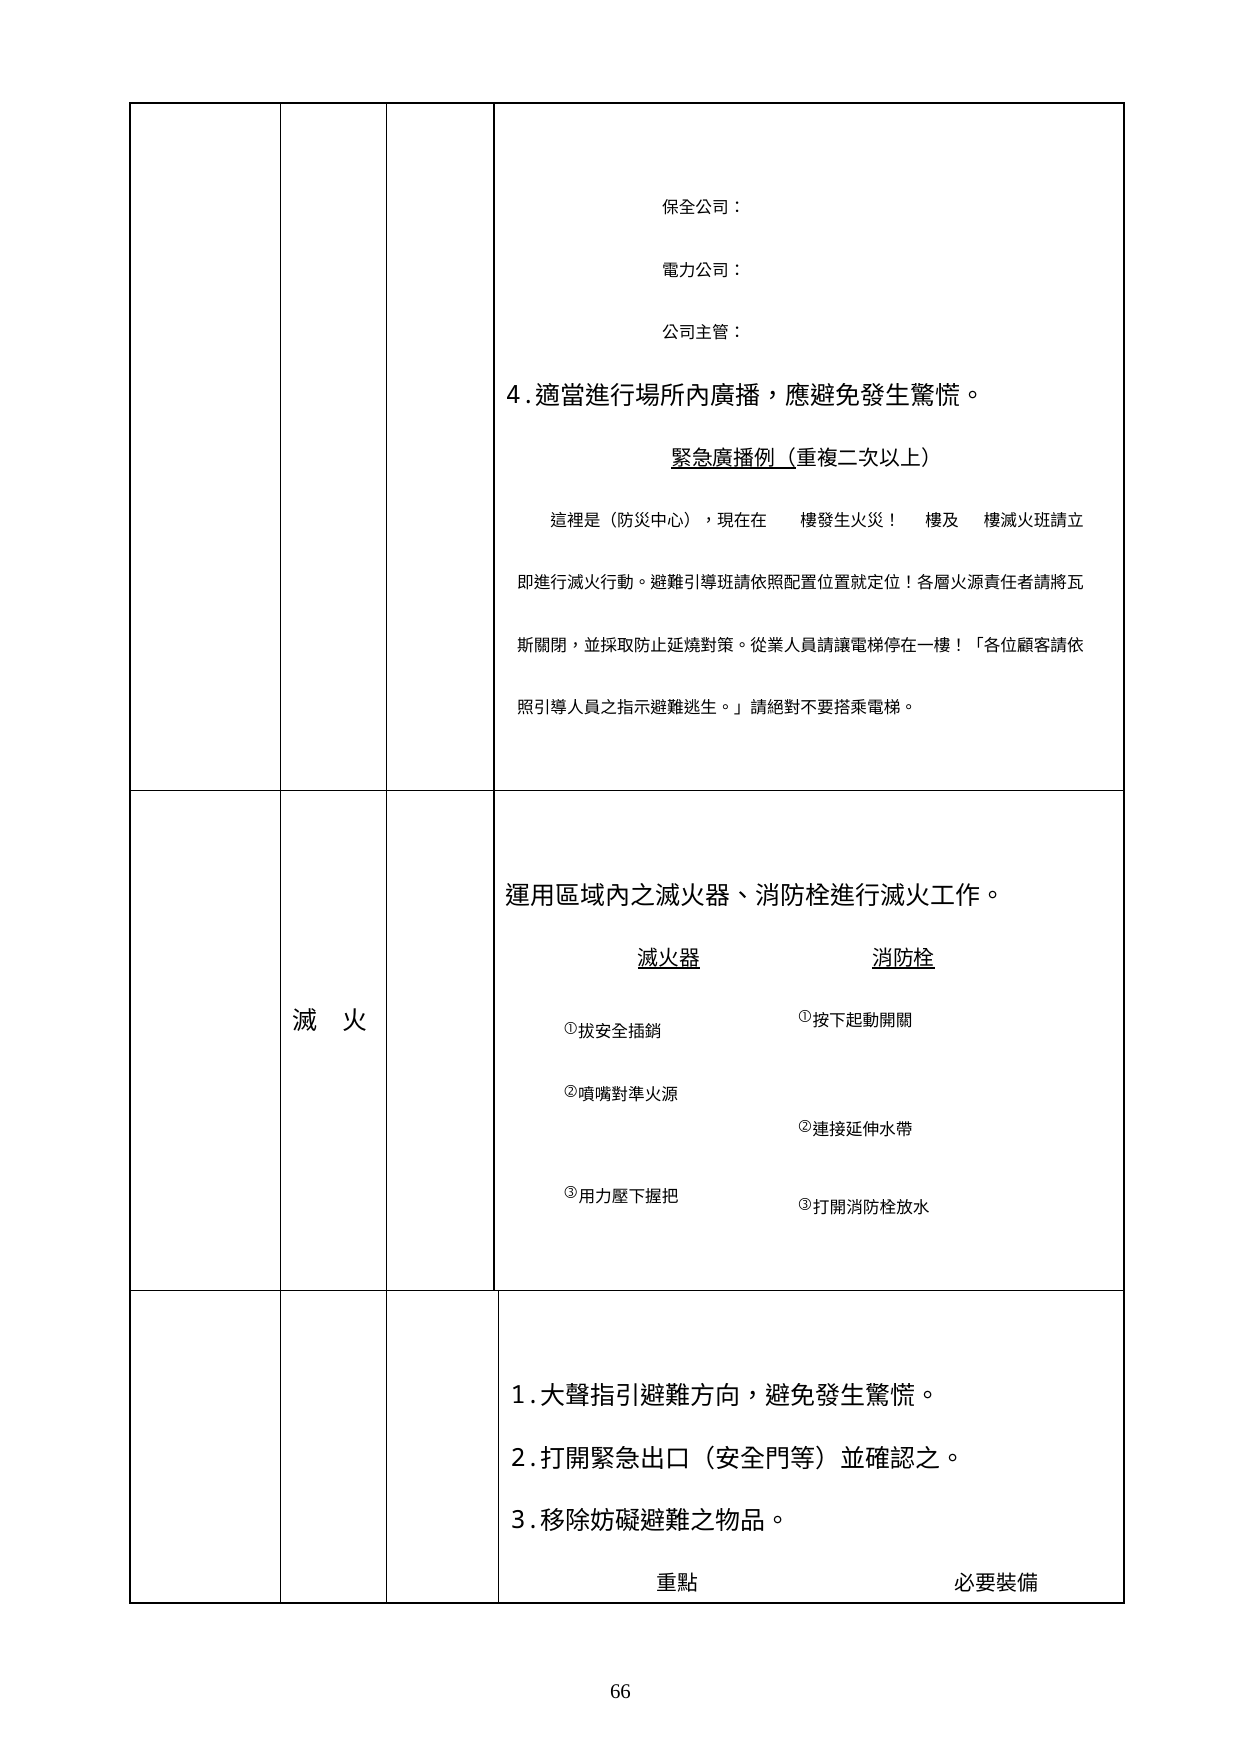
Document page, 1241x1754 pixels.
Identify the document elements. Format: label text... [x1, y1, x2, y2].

table_cell [281, 104, 386, 790]
table_cell [387, 104, 493, 790]
table_header 緊急廣播例（重複二次以上） 這裡是（防災中心），現在在 樓發生火災！ 樓及 樓滅火班請立即進行滅火行動。避難引導班請依照配置位置就定位！各層火源責任者請將瓦斯關閉，並採取防止延燒對策。從業人員請讓電梯停在一樓！「各位顧客請依照引導人員之指示避難逃生。」請絕對不要搭乘電梯。 [506, 415, 1107, 727]
table_cell 運用區域內之滅火器、消防栓進行滅火工作。 [495, 791, 1123, 1290]
table_header 必要裝備 [837, 1540, 1123, 1602]
table_header 保全公司： 電力公司： 公司主管： [626, 165, 1057, 352]
table_cell 滅 火 [281, 791, 386, 1290]
table_cell 1.大聲指引避難方向，避免發生驚慌。 2.打開緊急出口（安全門等）並確認之。 3.移除妨礙避難之物品。 [499, 1291, 1123, 1602]
table_header 滅火器 [552, 915, 786, 977]
table_cell [131, 104, 280, 790]
table_cell [131, 791, 280, 1290]
table_cell [131, 1291, 280, 1602]
table_cell 拔安全插銷 噴嘴對準火源 用力壓下握把 [552, 977, 786, 1227]
table_cell 4.適當進行場所內廣播，應避免發生驚慌。 [495, 104, 1123, 790]
table_header 消防栓 [786, 915, 1021, 977]
table_cell [387, 791, 493, 1290]
table_header 重點 [518, 1540, 837, 1602]
table_cell [387, 1291, 498, 1602]
table_cell [281, 1291, 386, 1602]
table_cell 按下起動開關 連接延伸水帶 打開消防栓放水 [786, 977, 1021, 1227]
